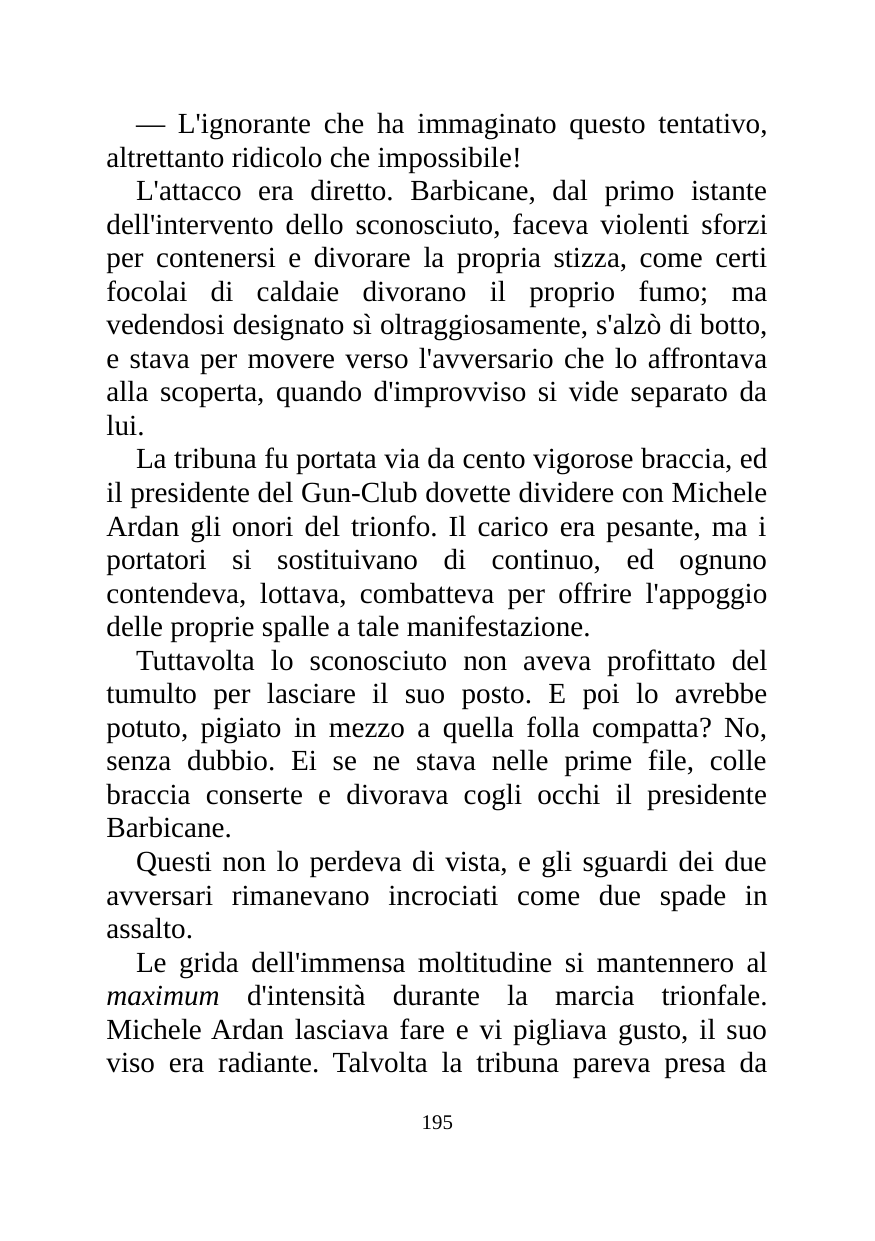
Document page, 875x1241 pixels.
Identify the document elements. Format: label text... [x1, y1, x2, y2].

text La tribuna fu portata via da cento vigorose braccia, ed il presidente del Gun-Club dovette dividere con Michele Ardan gli onori del trionfo. Il carico era pesante, ma i portatori si sostituivano di continuo, ed ognuno contendeva, lottava, combatteva per offrire l'appoggio delle proprie spalle a tale manifestazione. [106, 442, 768, 643]
text Le grida dell'immensa moltitudine si mantennero al maximum d'intensità durante la marcia trionfale. Michele Ardan lasciava fare e vi pigliava gusto, il suo viso era radiante. Talvolta la tribuna pareva presa da [106, 945, 768, 1079]
text Tuttavolta lo sconosciuto non aveva profittato del tumulto per lasciare il suo posto. E poi lo avrebbe potuto, pigiato in mezzo a quella folla compatta? No, senza dubbio. Ei se ne stava nelle prime file, colle braccia conserte e divorava cogli occhi il presidente Barbicane. [106, 643, 768, 844]
text Questi non lo perdeva di vista, e gli sguardi dei due avversari rimanevano incrociati come due spade in assalto. [106, 844, 768, 945]
text L'attacco era diretto. Barbicane, dal primo istante dell'intervento dello sconosciuto, faceva violenti sforzi per contenersi e divorare la propria stizza, come certi focolai di caldaie divorano il proprio fumo; ma vedendosi designato sì oltraggiosamente, s'alzò di botto, e stava per movere verso l'avversario che lo affrontava alla scoperta, quando d'improvviso si vide separato da lui. [106, 173, 768, 442]
text — L'ignorante che ha immaginato questo tentativo, altrettanto ridicolo che impossibile! [106, 106, 768, 173]
